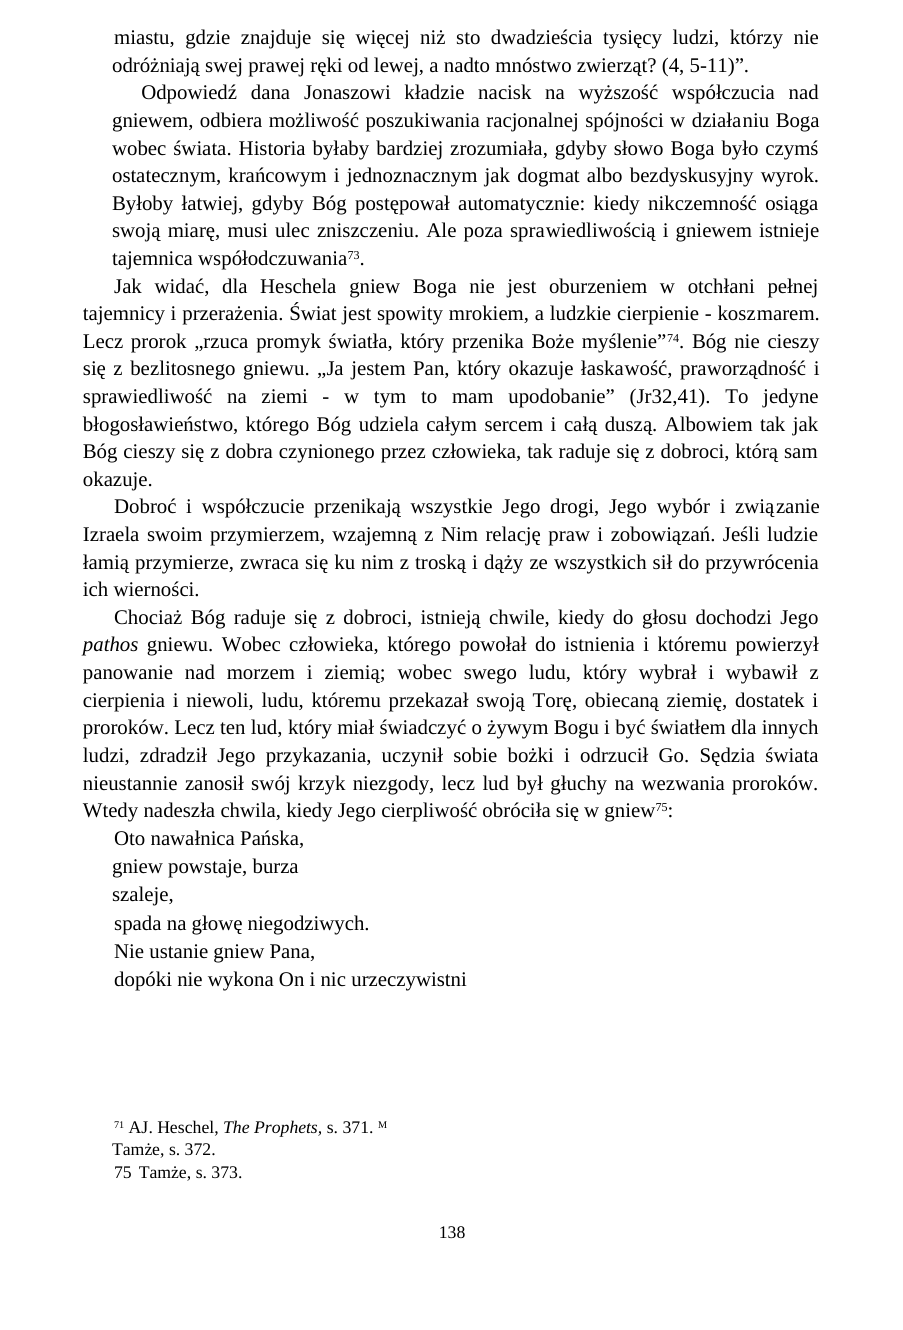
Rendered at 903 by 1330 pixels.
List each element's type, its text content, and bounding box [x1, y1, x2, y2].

text dopóki nie wykona On i nic urzeczywistni [83, 967, 819, 991]
text 138 [439, 1222, 470, 1242]
text 71 AJ. Heschel, The Prophets, s. 371. M Tamże, s. 372. [112, 1117, 401, 1159]
text spada na głowę niegodziwych. [83, 911, 819, 935]
text Nie ustanie gniew Pana, [83, 939, 819, 963]
text Oto nawałnica Pańska, gniew powstaje, burza szaleje, [112, 826, 328, 906]
text Odpowiedź dana Jonaszowi kładzie nacisk na wyższość współczucia nad gniewem, odbiera możliwość poszukiwania racjonalnej spójności w działa­niu Boga wobec świata. Historia byłaby bardziej zrozumiała, gdyby słowo Boga było czymś ostatecznym, krańcowym i jednoznacznym jak dogmat albo bezdyskusyjny wyrok. Byłoby łatwiej, gdyby Bóg postępował automatycznie: kiedy nikczemność osiąga swoją miarę, musi ulec zniszczeniu. Ale poza spra­wiedliwością i gniewem istnieje tajemnica współodczuwania73. [112, 80, 819, 270]
text Jak widać, dla Heschela gniew Boga nie jest oburzeniem w otchłani pełnej tajemnicy i przerażenia. Świat jest spowity mrokiem, a ludzkie cierpienie - kosz­marem. Lecz prorok „rzuca promyk światła, który przenika Boże myślenie”74. Bóg nie cieszy się z bezlitosnego gniewu. „Ja jestem Pan, który okazuje łaska­wość, praworządność i sprawiedliwość na ziemi - w tym to mam upodobanie” (Jr32,41). To jedyne błogosławieństwo, którego Bóg udziela całym sercem i całą duszą. Albowiem tak jak Bóg cieszy się z dobra czynionego przez człowieka, tak raduje się z dobroci, którą sam okazuje. [83, 273, 819, 491]
text Chociaż Bóg raduje się z dobroci, istnieją chwile, kiedy do głosu dochodzi Jego pathos gniewu. Wobec człowieka, którego powołał do istnienia i któremu powierzył panowanie nad morzem i ziemią; wobec swego ludu, który wybrał i wybawił z cierpienia i niewoli, ludu, któremu przekazał swoją Torę, obiecaną ziemię, dostatek i proroków. Lecz ten lud, który miał świadczyć o żywym Bogu i być światłem dla innych ludzi, zdradził Jego przykazania, uczynił sobie bożki i odrzucił Go. Sędzia świata nieustannie zanosił swój krzyk niezgody, lecz lud był głuchy na wezwania proroków. Wtedy nadeszła chwila, kiedy Jego cierpli­wość obróciła się w gniew75: [83, 605, 819, 822]
list Tamże, s. 373. [83, 1162, 819, 1182]
text Dobroć i współczucie przenikają wszystkie Jego drogi, Jego wybór i zwią­zanie Izraela swoim przymierzem, wzajemną z Nim relację praw i zobowiązań. Jeśli ludzie łamią przymierze, zwraca się ku nim z troską i dąży ze wszystkich sił do przywrócenia ich wierności. [83, 494, 819, 601]
text miastu, gdzie znajduje się więcej niż sto dwadzieścia tysięcy ludzi, którzy nie odróżniają swej prawej ręki od lewej, a nadto mnóstwo zwierząt? (4, 5-11)”. [112, 25, 819, 77]
